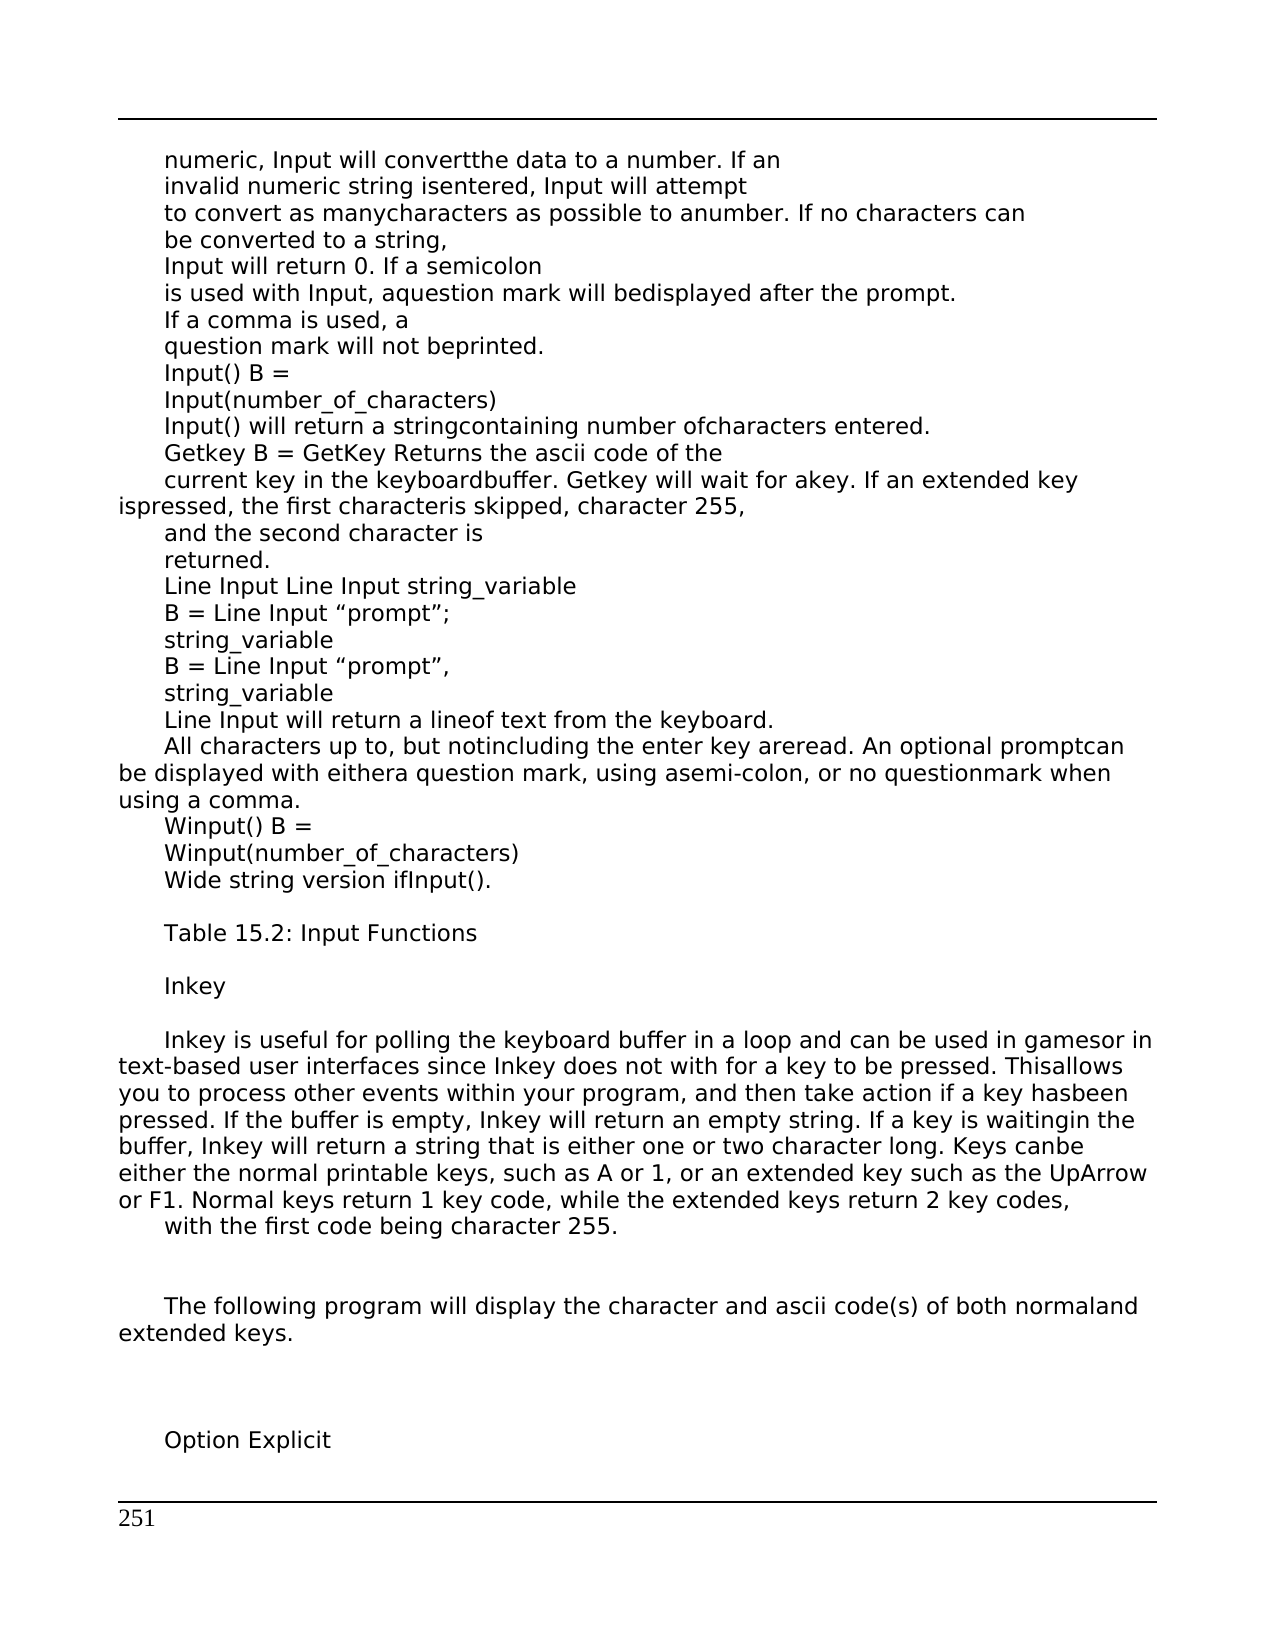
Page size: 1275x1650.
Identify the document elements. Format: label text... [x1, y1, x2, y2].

text If a comma is used, a [118, 307, 1157, 333]
text Inkey [118, 973, 1157, 1000]
text Wide string version ifInput(). [118, 867, 1157, 893]
text to convert as manycharacters as possible to anumber. If no characters can [118, 200, 1157, 227]
text Getkey B = GetKey Returns the ascii code of the [118, 440, 1157, 467]
text question mark will not beprinted. [118, 333, 1157, 360]
text Line Input Line Input string_variable [118, 573, 1157, 600]
text invalid numeric string isentered, Input will attempt [118, 173, 1157, 200]
text B = Line Input “prompt”, [118, 653, 1157, 680]
text Input() B = [118, 360, 1157, 387]
text All characters up to, but notincluding the enter key areread. An optional promptcan be displayed with eithera question mark, using asemi-colon, or no questionmark when using a comma. [118, 733, 1157, 813]
text Winput() B = [118, 813, 1157, 840]
text Input(number_of_characters) [118, 387, 1157, 413]
text Table 15.2: Input Functions [118, 920, 1157, 947]
text Option Explicit [118, 1427, 1157, 1453]
text B = Line Input “prompt”; [118, 600, 1157, 627]
text be converted to a string, [118, 227, 1157, 253]
text The following program will display the character and ascii code(s) of both normaland extended keys. [118, 1293, 1157, 1347]
text Input will return 0. If a semicolon [118, 253, 1157, 280]
text returned. [118, 547, 1157, 573]
text current key in the keyboardbuffer. Getkey will wait for akey. If an extended key ispressed, the first characteris skipped, character 255, [118, 467, 1157, 520]
text string_variable [118, 680, 1157, 707]
text is used with Input, aquestion mark will bedisplayed after the prompt. [118, 280, 1157, 307]
text Winput(number_of_characters) [118, 840, 1157, 867]
text Input() will return a stringcontaining number ofcharacters entered. [118, 413, 1157, 440]
text Line Input will return a lineof text from the keyboard. [118, 707, 1157, 733]
text numeric, Input will convertthe data to a number. If an [118, 147, 1157, 173]
text and the second character is [118, 520, 1157, 547]
text string_variable [118, 627, 1157, 653]
text with the first code being character 255. [118, 1213, 1157, 1240]
text Inkey is useful for polling the keyboard buffer in a loop and can be used in gamesor in text-based user interfaces since Inkey does not with for a key to be pressed. Thisallows you to process other events within your program, and then take action if a key hasbeen pressed. If the buffer is empty, Inkey will return an empty string. If a key is waitingin the buffer, Inkey will return a string that is either one or two character long. Keys canbe either the normal printable keys, such as A or 1, or an extended key such as the UpArrow or F1. Normal keys return 1 key code, while the extended keys return 2 key codes, [118, 1027, 1157, 1213]
